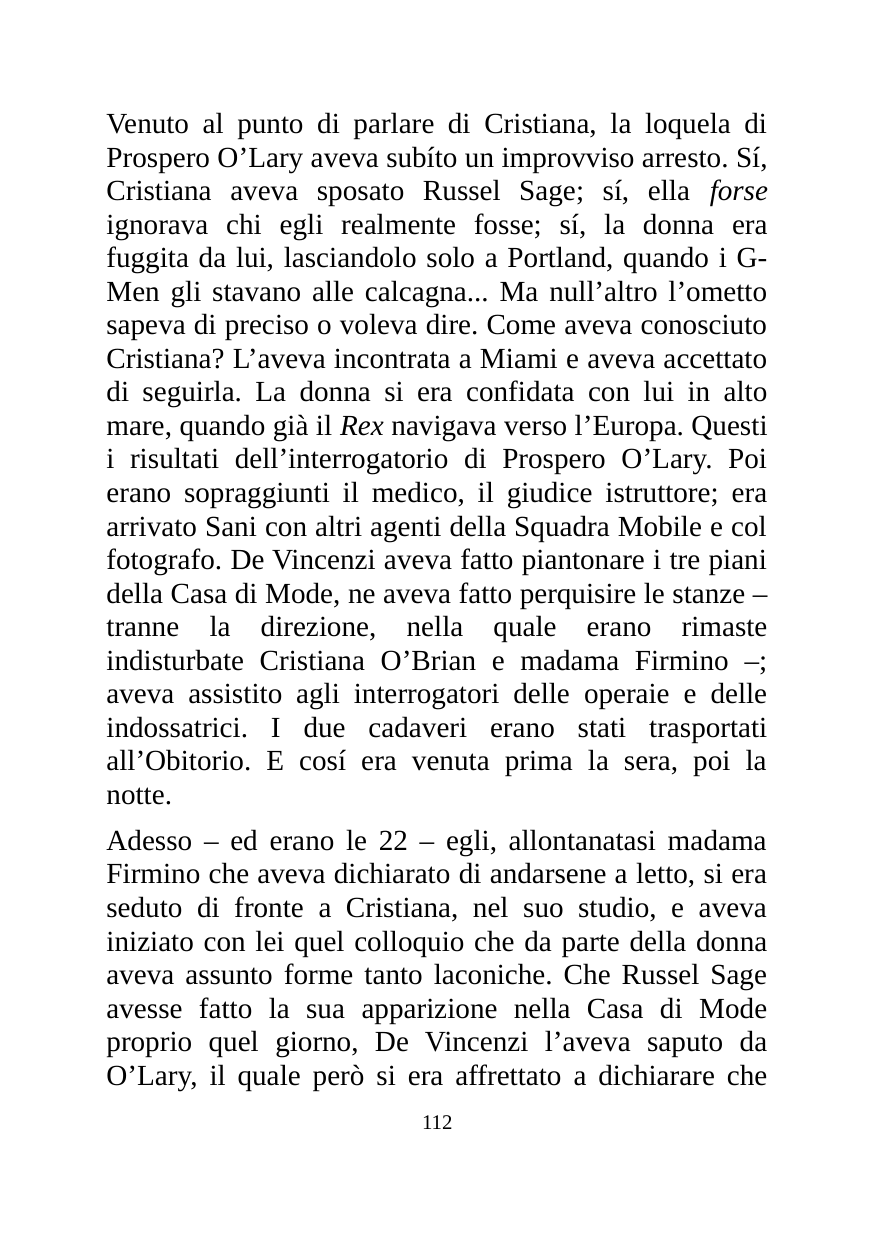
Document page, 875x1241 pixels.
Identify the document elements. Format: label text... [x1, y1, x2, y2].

text Venuto al punto di parlare di Cristiana, la loquela di Prospero O’Lary aveva subíto un improvviso arresto. Sí, Cristiana aveva sposato Russel Sage; sí, ella forse ignorava chi egli realmente fosse; sí, la donna era fuggita da lui, lasciandolo solo a Portland, quando i G-Men gli stavano alle calcagna... Ma null’altro l’ometto sapeva di preciso o voleva dire. Come aveva conosciuto Cristiana? L’aveva incontrata a Miami e aveva accettato di seguirla. La donna si era confidata con lui in alto mare, quando già il Rex navigava verso l’Europa. Questi i risultati dell’interrogatorio di Prospero O’Lary. Poi erano sopraggiunti il medico, il giudice istruttore; era arrivato Sani con altri agenti della Squadra Mobile e col fotografo. De Vincenzi aveva fatto piantonare i tre piani della Casa di Mode, ne aveva fatto perquisire le stanze – tranne la direzione, nella quale erano rimaste indisturbate Cristiana O’Brian e madama Firmino –; aveva assistito agli interrogatori delle operaie e delle indossatrici. I due cadaveri erano stati trasportati all’Obitorio. E cosí era venuta prima la sera, poi la notte. [106, 106, 768, 811]
text Adesso – ed erano le 22 – egli, allontanatasi madama Firmino che aveva dichiarato di andarsene a letto, si era seduto di fronte a Cristiana, nel suo studio, e aveva iniziato con lei quel colloquio che da parte della donna aveva assunto forme tanto laconiche. Che Russel Sage avesse fatto la sua apparizione nella Casa di Mode proprio quel giorno, De Vincenzi l’aveva saputo da O’Lary, il quale però si era affrettato a dichiarare che [106, 823, 768, 1091]
